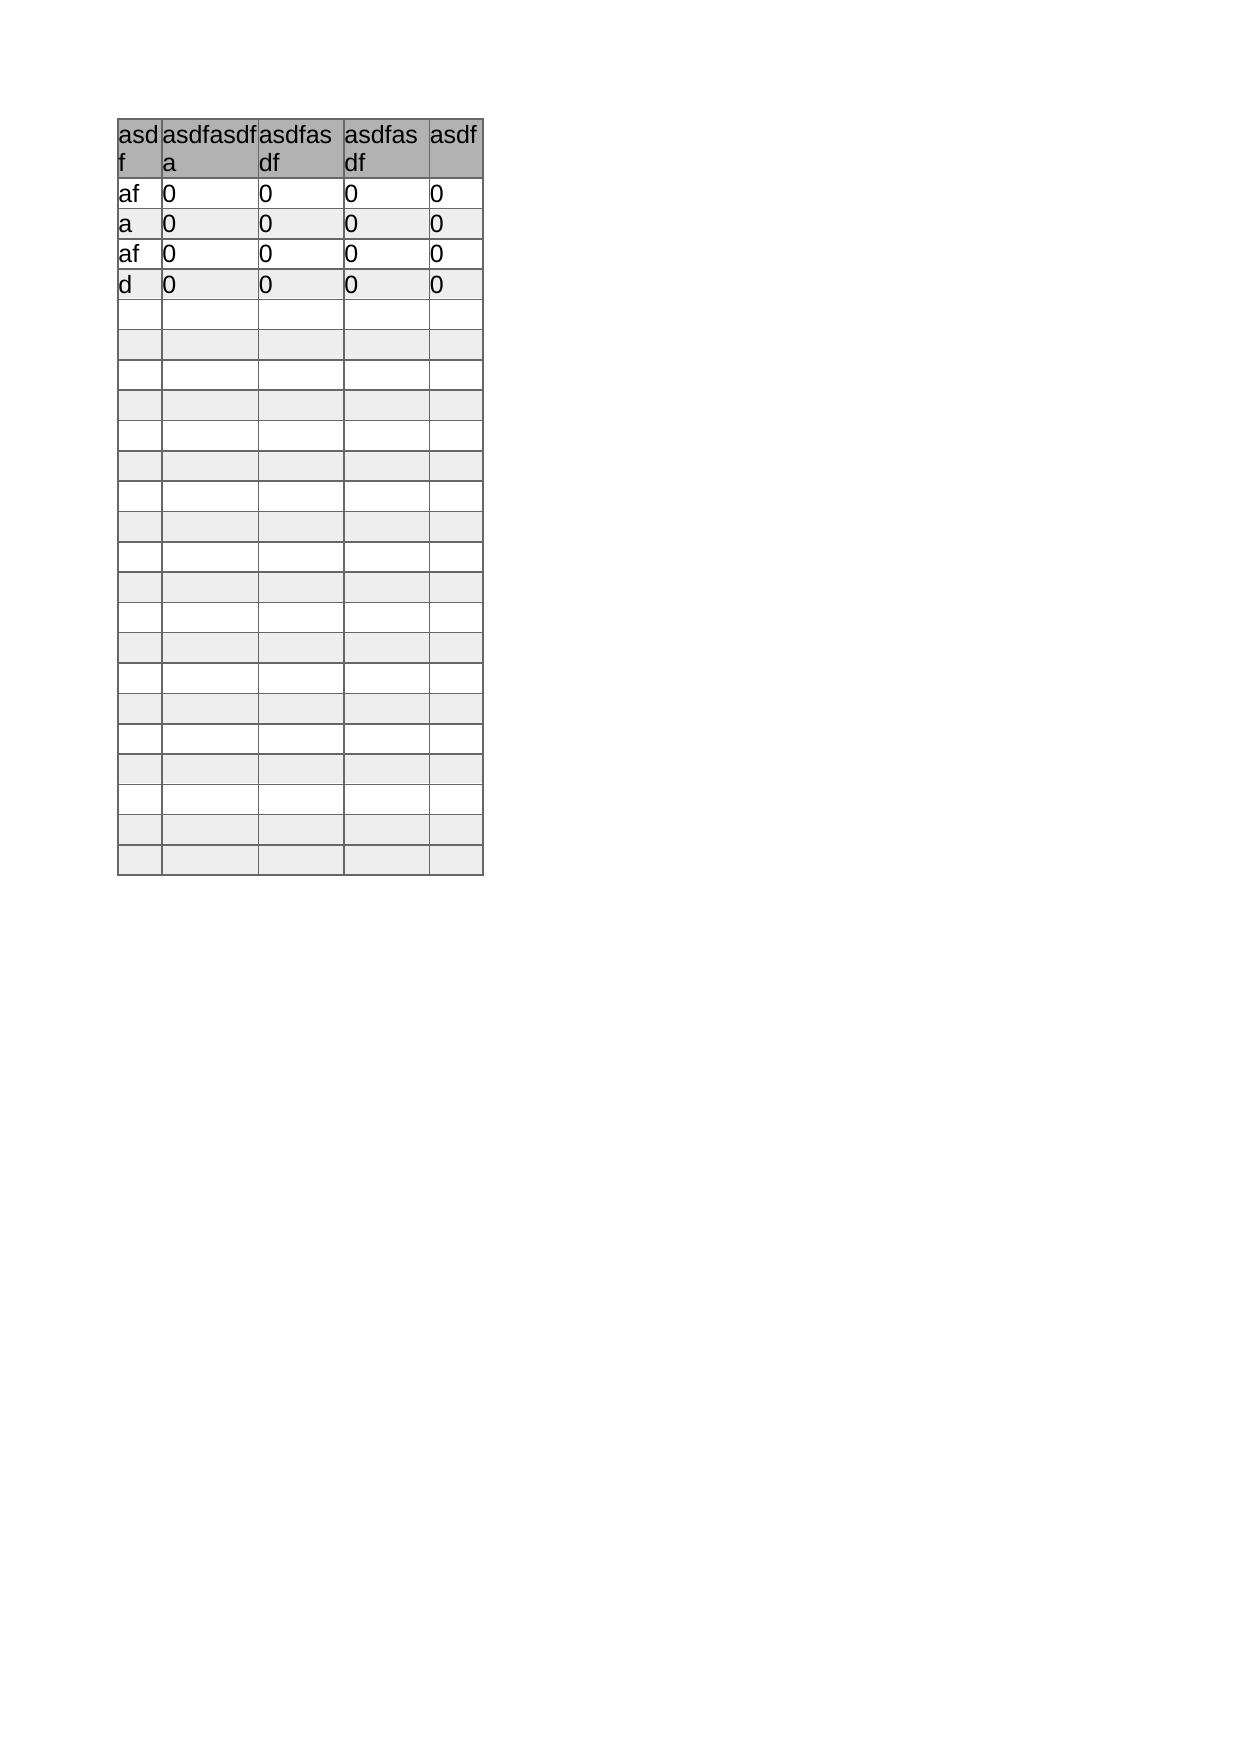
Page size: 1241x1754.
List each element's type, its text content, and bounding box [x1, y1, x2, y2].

table_cell 0 [259, 209, 343, 238]
table_cell 0 [430, 179, 482, 207]
table_cell [430, 694, 482, 723]
table_cell [119, 725, 161, 753]
table_cell [163, 543, 258, 571]
table_cell [163, 361, 258, 389]
table_cell af [119, 240, 161, 268]
table_cell [163, 633, 258, 662]
table_cell [345, 725, 429, 753]
table_cell [430, 391, 482, 420]
table_cell 0 [163, 270, 258, 298]
table_cell [430, 725, 482, 753]
table_cell [259, 664, 343, 692]
table_cell [163, 573, 258, 602]
table_cell [345, 361, 429, 389]
table_cell [430, 755, 482, 783]
table_cell [259, 815, 343, 844]
table_cell [163, 815, 258, 844]
table_cell 0 [345, 209, 429, 238]
table_cell 0 [259, 240, 343, 268]
table_cell [345, 846, 429, 874]
table_cell [430, 573, 482, 602]
table_cell [430, 482, 482, 511]
table_cell 0 [345, 270, 429, 298]
table_cell [163, 300, 258, 329]
table_cell 0 [345, 179, 429, 207]
table_cell [163, 785, 258, 814]
table_cell [430, 512, 482, 541]
table_cell a [119, 209, 161, 238]
table_header asdfasdf [259, 120, 343, 177]
table_cell [119, 482, 161, 511]
table_cell [119, 300, 161, 329]
table_header asdf [430, 120, 482, 177]
table_cell [345, 633, 429, 662]
table_cell [430, 603, 482, 632]
table_cell [259, 694, 343, 723]
table_cell [119, 391, 161, 420]
table_cell [163, 452, 258, 480]
table_cell 0 [345, 240, 429, 268]
table_cell [259, 300, 343, 329]
table_cell [119, 361, 161, 389]
table_cell [345, 452, 429, 480]
table_header asdf [119, 120, 161, 177]
table_cell [430, 330, 482, 359]
table_cell [259, 633, 343, 662]
table_cell [345, 755, 429, 783]
table_cell [345, 300, 429, 329]
table_cell [345, 421, 429, 450]
table_cell 0 [430, 209, 482, 238]
table_cell [430, 452, 482, 480]
table_cell [163, 725, 258, 753]
table_cell [259, 543, 343, 571]
table_header asdfasdfa [163, 120, 258, 177]
table_cell [345, 482, 429, 511]
table_cell [119, 330, 161, 359]
table_cell [430, 785, 482, 814]
table_cell [163, 694, 258, 723]
table_cell [259, 452, 343, 480]
table_cell [430, 664, 482, 692]
table_cell [163, 846, 258, 874]
table_cell [163, 755, 258, 783]
table_cell [119, 785, 161, 814]
table_cell [119, 846, 161, 874]
table_cell [163, 664, 258, 692]
table_cell 0 [163, 209, 258, 238]
table_cell [119, 421, 161, 450]
table_cell [259, 603, 343, 632]
table_cell [119, 815, 161, 844]
table_cell [345, 664, 429, 692]
table_cell [430, 300, 482, 329]
table_cell [163, 603, 258, 632]
table_cell [345, 391, 429, 420]
table_cell [430, 815, 482, 844]
table_cell [345, 512, 429, 541]
table_cell 0 [430, 240, 482, 268]
table_cell [430, 421, 482, 450]
table_cell [259, 391, 343, 420]
table_cell [430, 846, 482, 874]
table_cell [119, 512, 161, 541]
table_cell [119, 543, 161, 571]
table_cell [163, 421, 258, 450]
table_cell [345, 573, 429, 602]
table_cell [259, 361, 343, 389]
table_cell [119, 452, 161, 480]
table_cell [119, 633, 161, 662]
table_cell [430, 361, 482, 389]
table_cell [119, 573, 161, 602]
table_cell [119, 603, 161, 632]
table_cell [163, 391, 258, 420]
table_cell [259, 482, 343, 511]
table_cell [345, 694, 429, 723]
table_header asdfasdf [345, 120, 429, 177]
table_cell [119, 664, 161, 692]
table_cell [345, 815, 429, 844]
table_cell [119, 755, 161, 783]
table_cell [259, 785, 343, 814]
table_cell [259, 330, 343, 359]
table_cell [345, 603, 429, 632]
table_cell [259, 573, 343, 602]
table_cell [119, 694, 161, 723]
table_cell [259, 512, 343, 541]
table_cell [345, 543, 429, 571]
table_cell [259, 755, 343, 783]
table_cell [163, 482, 258, 511]
table_cell [345, 330, 429, 359]
table_cell [345, 785, 429, 814]
table_cell af [119, 179, 161, 207]
table_cell [163, 330, 258, 359]
table_cell 0 [259, 270, 343, 298]
table_cell 0 [163, 179, 258, 207]
table_cell [430, 543, 482, 571]
table_cell [259, 421, 343, 450]
table_cell d [119, 270, 161, 298]
table_cell [163, 512, 258, 541]
table_cell [259, 846, 343, 874]
table_cell 0 [163, 240, 258, 268]
table_cell [259, 725, 343, 753]
table_cell 0 [430, 270, 482, 298]
table_cell [430, 633, 482, 662]
table_cell 0 [259, 179, 343, 207]
